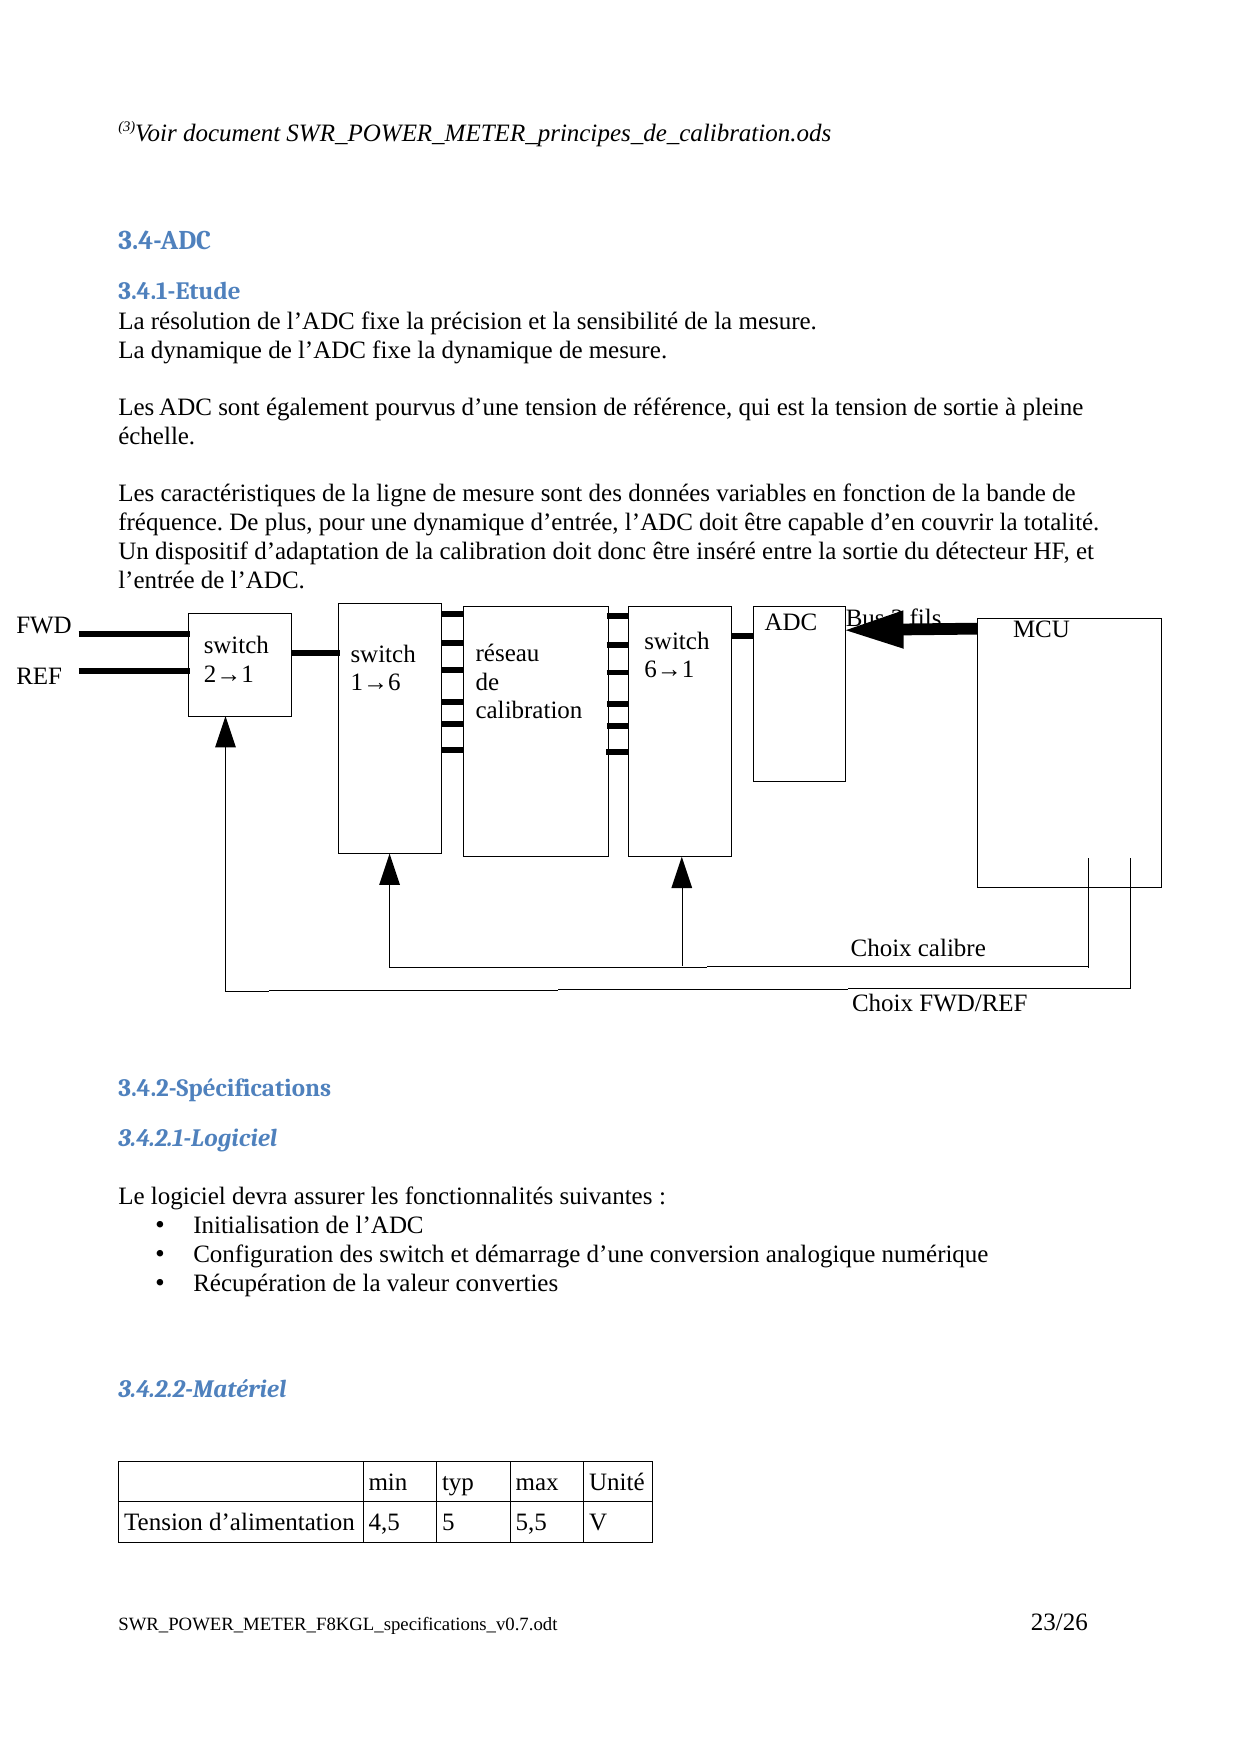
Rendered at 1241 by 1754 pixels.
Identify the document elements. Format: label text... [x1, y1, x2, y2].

subtitle 3.4.2.2-Matériel [118, 1375, 1122, 1403]
text La résolution de l’ADC fixe la précision et la sensibilité de la mesure. [118, 306, 1122, 335]
table_cell 5 [437, 1502, 510, 1542]
subtitle 3.4-ADC [118, 225, 1122, 256]
subtitle 3.4.2-Spécifications [118, 1074, 1122, 1103]
text La dynamique de l’ADC fixe la dynamique de mesure. [118, 335, 1122, 363]
text Le logiciel devra assurer les fonctionnalités suivantes : [118, 1181, 1122, 1210]
text Les caractéristiques de la ligne de mesure sont des données variables en fonction de la bande de fréquence. De plus, pour une dynamique d’entrée, l’ADC doit être capable d’en couvrir la totalité. Un dispositif d’adaptation de la calibration doit donc être inséré entre la sortie du détecteur HF, et l’entrée de l’ADC. [118, 478, 1122, 593]
subtitle 3.4.1-Etude [118, 277, 1122, 306]
table_header min [364, 1462, 436, 1501]
list Récupération de la valeur converties [156, 1268, 1122, 1296]
table_cell V [584, 1502, 652, 1542]
table_cell 5,5 [511, 1502, 583, 1542]
text (3)Voir document SWR_POWER_METER_principes_de_calibration.ods [118, 118, 1122, 147]
table_header [119, 1462, 363, 1501]
table_header max [511, 1462, 583, 1501]
subtitle 3.4.2.1-Logiciel [118, 1124, 1122, 1153]
list Configuration des switch et démarrage d’une conversion analogique numérique [156, 1239, 1122, 1268]
table_cell 4,5 [364, 1502, 436, 1542]
table_header typ [437, 1462, 510, 1501]
list Initialisation de l’ADC [156, 1210, 1122, 1239]
table_header Unité [584, 1462, 652, 1501]
table_cell Tension d’alimentation [119, 1502, 363, 1542]
text Les ADC sont également pourvus d’une tension de référence, qui est la tension de sortie à pleine échelle. [118, 392, 1122, 450]
